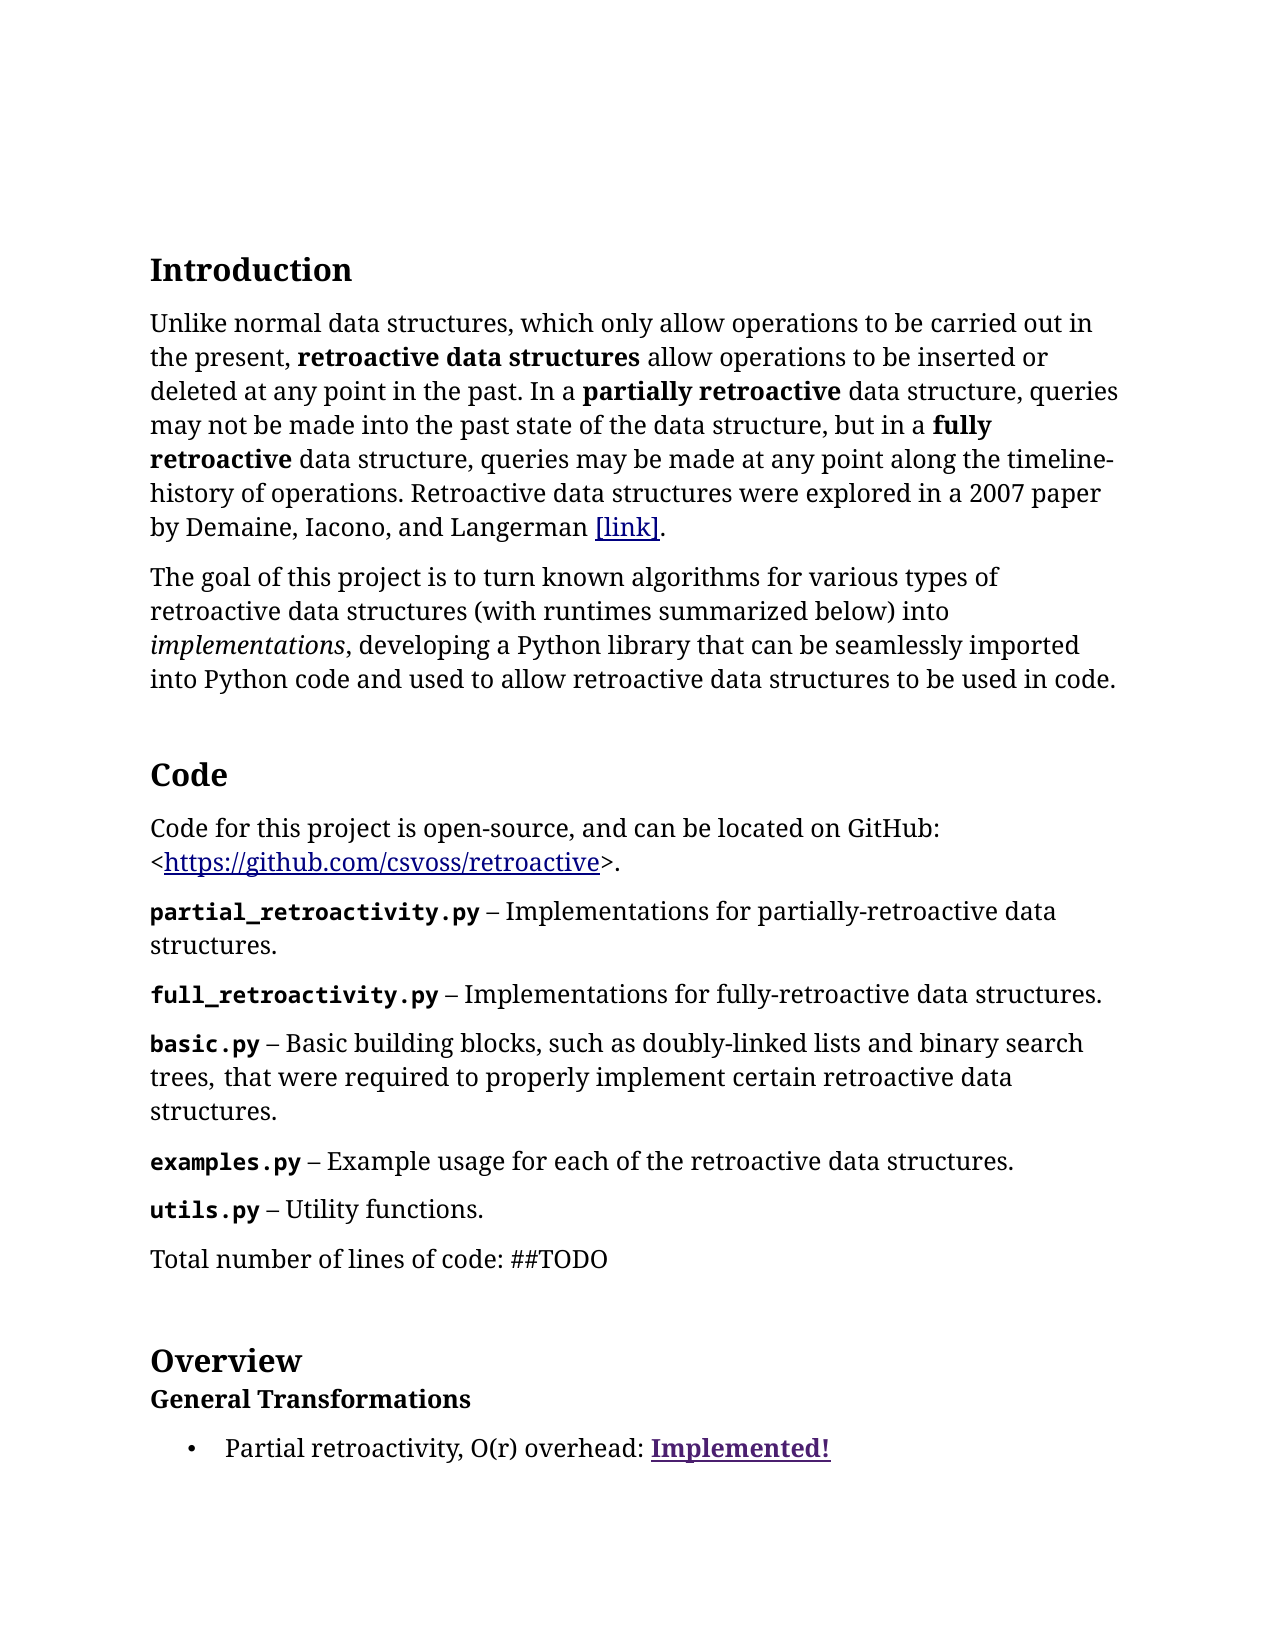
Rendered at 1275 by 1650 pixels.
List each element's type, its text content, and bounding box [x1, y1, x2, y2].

text Overview General Transformations [150, 1339, 1125, 1416]
list Partial retroactivity, O(r) overhead: Implemented! [187, 1431, 1125, 1465]
text partial_retroactivity.py – Implementations for partially-retroactive data structures. [150, 894, 1125, 962]
text Code [150, 710, 1125, 796]
text basic.py – Basic building blocks, such as doubly-linked lists and binary search trees, that were required to properly implement certain retroactive data structures. [150, 1026, 1125, 1128]
text examples.py – Example usage for each of the retroactive data structures. [150, 1143, 1125, 1177]
text Introduction [150, 248, 1125, 291]
text Total number of lines of code: ##TODO [150, 1241, 1125, 1275]
text Code for this project is open-source, and can be located on GitHub: <https://github.com/csvoss/retroactive>. [150, 811, 1125, 879]
text utils.py – Utility functions. [150, 1192, 1125, 1226]
text The goal of this project is to turn known algorithms for various types of retroactive data structures (with runtimes summarized below) into implementations, developing a Python library that can be seamlessly imported into Python code and used to allow retroactive data structures to be used in code. [150, 559, 1125, 695]
text full_retroactivity.py – Implementations for fully-retroactive data structures. [150, 977, 1125, 1011]
text Unlike normal data structures, which only allow operations to be carried out in the present, retroactive data structures allow operations to be inserted or deleted at any point in the past. In a partially retroactive data structure, queries may not be made into the past state of the data structure, but in a fully retroactive data structure, queries may be made at any point along the timeline-history of operations. Retroactive data structures were explored in a 2007 paper by Demaine, Iacono, and Langerman [link]. [150, 306, 1125, 544]
